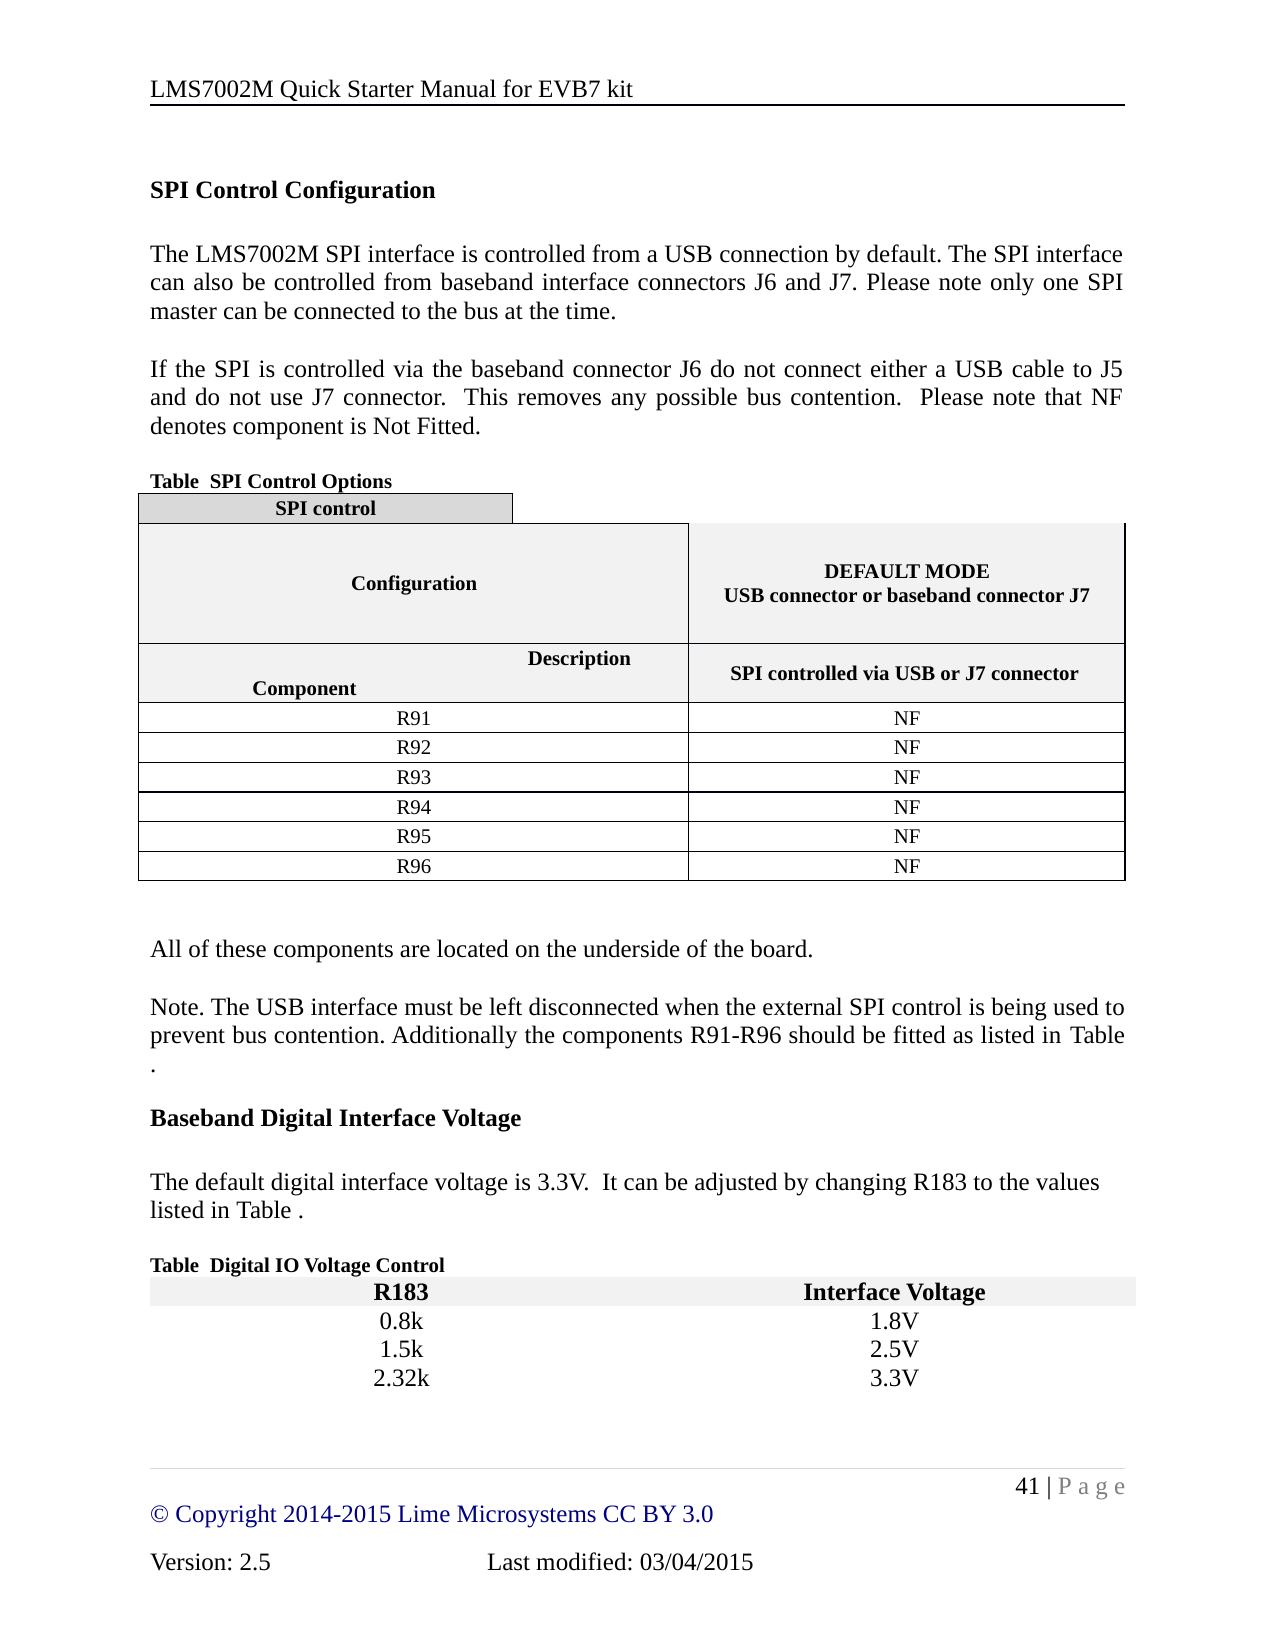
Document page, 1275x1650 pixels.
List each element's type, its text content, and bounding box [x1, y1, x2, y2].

table_cell 1.8V [652, 1306, 1136, 1334]
text Table Digital IO Voltage Control [150, 1253, 1125, 1277]
table_cell NF [689, 733, 1124, 762]
table_cell Component [139, 673, 469, 702]
table_header SPI control [139, 494, 512, 523]
table_header R183 [150, 1277, 652, 1306]
table_cell Configuration [139, 524, 688, 643]
table_cell 2.5V [652, 1335, 1136, 1363]
table_cell 3.3V [652, 1363, 1136, 1392]
table_cell NF [689, 822, 1124, 851]
table_cell NF [689, 703, 1124, 732]
text The LMS7002M SPI interface is controlled from a USB connection by default. The SPI interface can also be controlled from baseband interface connectors J6 and J7. Please note only one SPI master can be connected to the bus at the time. [150, 239, 1125, 325]
subtitle Baseband Digital Interface Voltage [150, 1103, 1125, 1132]
text Note. The USB interface must be left disconnected when the external SPI control is being used to prevent bus contention. Additionally the components R91-R96 should be fitted as listed in Table . [150, 992, 1125, 1078]
text All of these components are located on the underside of the board. [150, 934, 1125, 963]
table_cell R96 [139, 852, 688, 880]
text The default digital interface voltage is 3.3V. It can be adjusted by changing R183 to the values listed in Table . [150, 1167, 1125, 1224]
text If the SPI is controlled via the baseband connector J6 do not connect either a USB cable to J5 and do not use J7 connector. This removes any possible bus contention. Please note that NF denotes component is Not Fitted. [150, 354, 1125, 440]
table_cell R94 [139, 793, 688, 821]
table_header Interface Voltage [652, 1277, 1136, 1306]
table_cell 1.5k [150, 1335, 652, 1363]
subtitle SPI Control Configuration [150, 175, 1125, 204]
table_cell NF [689, 793, 1124, 821]
table_cell R95 [139, 822, 688, 851]
table_cell SPI controlled via USB or J7 connector [689, 644, 1124, 702]
table_cell R92 [139, 733, 688, 762]
table_cell Description [469, 644, 688, 673]
table_cell R91 [139, 703, 688, 732]
table_cell [139, 644, 469, 673]
table_cell NF [689, 852, 1124, 880]
table_cell 0.8k [150, 1306, 652, 1334]
table_cell R93 [139, 763, 688, 791]
table_cell DEFAULT MODE USB connector or baseband connector J7 [689, 523, 1124, 643]
table_cell 2.32k [150, 1363, 652, 1392]
table_cell [469, 673, 688, 702]
text Table SPI Control Options [150, 469, 1125, 493]
table_cell NF [689, 763, 1124, 791]
